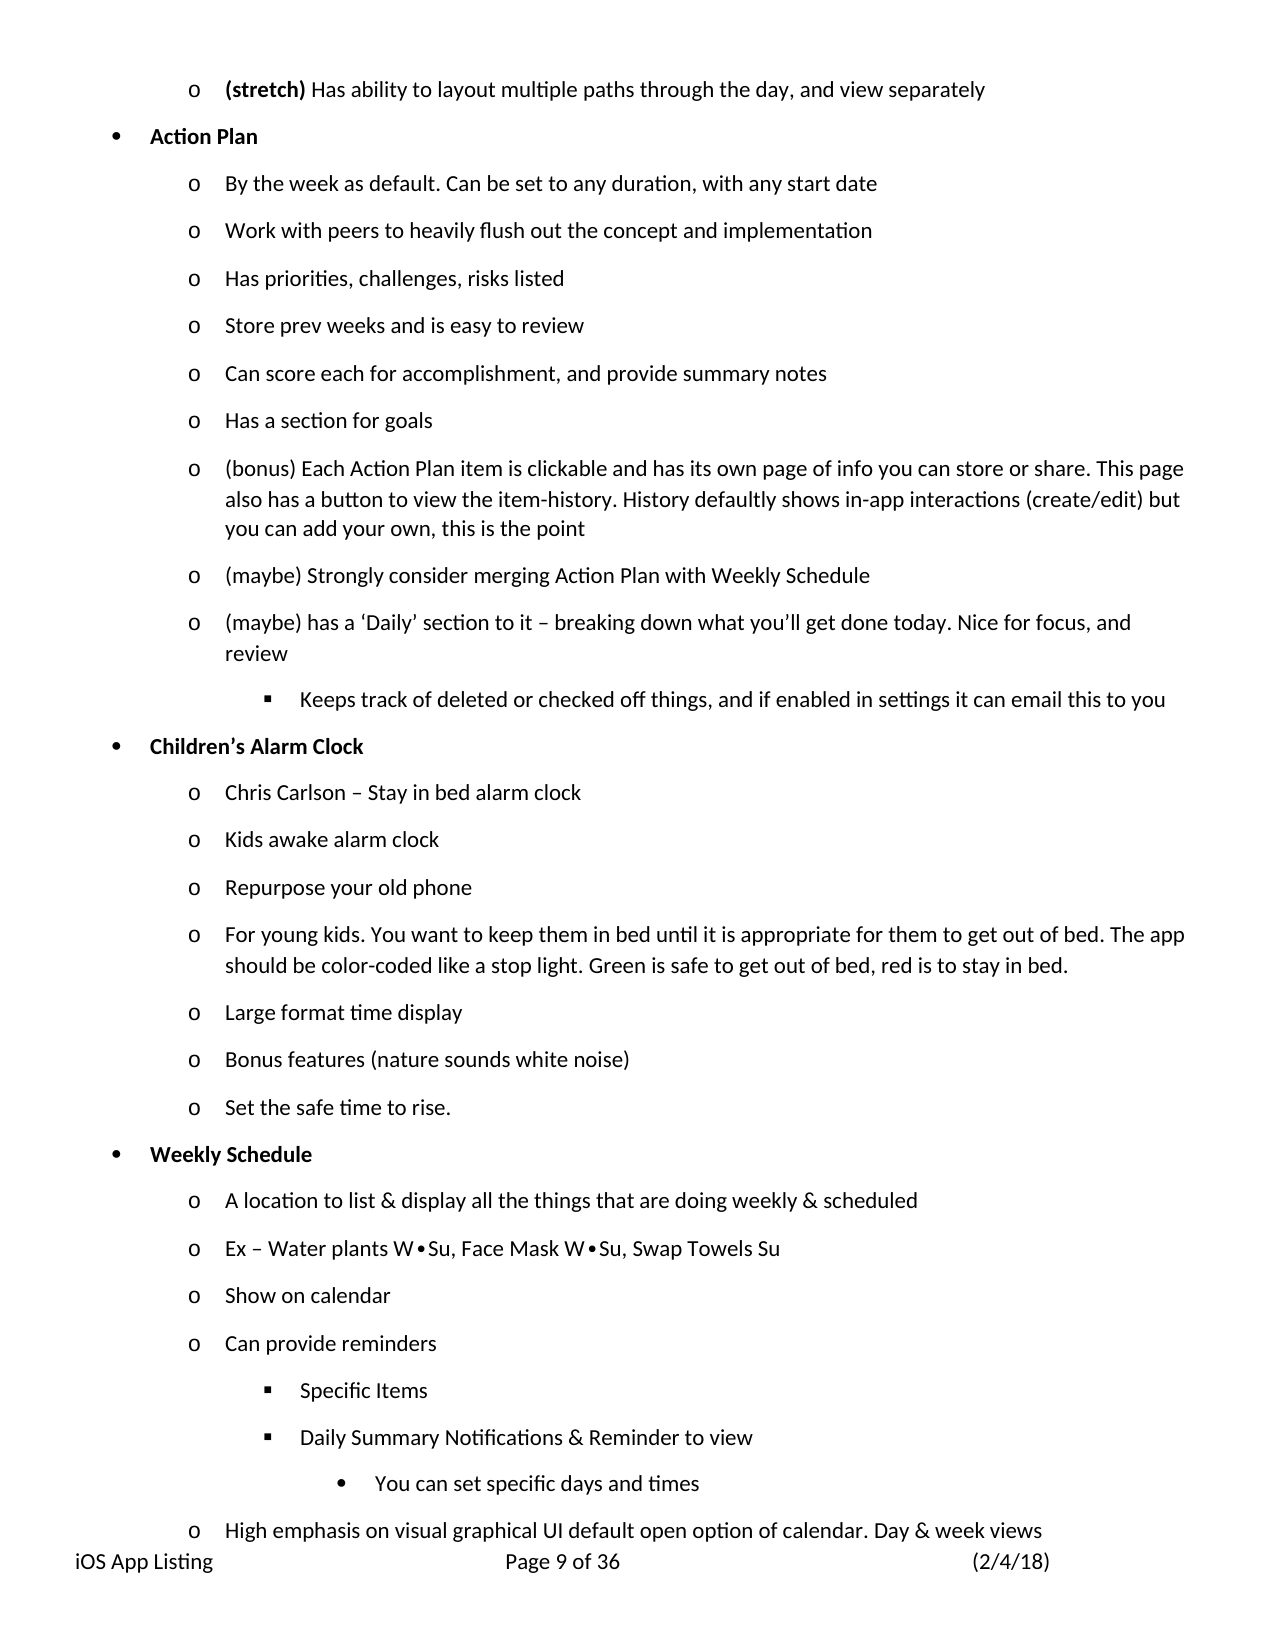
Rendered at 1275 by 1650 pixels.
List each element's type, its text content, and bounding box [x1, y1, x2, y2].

list Daily Summary Notifications & Reminder to view [262, 1423, 1200, 1451]
list By the week as default. Can be set to any duration, with any start date [187, 169, 1200, 198]
list Has a section for goals [187, 406, 1200, 436]
list You can set specific days and times [337, 1469, 1200, 1497]
list Can score each for accomplishment, and provide summary notes [187, 359, 1200, 388]
list Specific Items [262, 1377, 1200, 1405]
list Store prev weeks and is easy to review [187, 311, 1200, 341]
list (bonus) Each Action Plan item is clickable and has its own page of info you can store or share. This page also has a button to view the item-history. History defaultly shows in-app interactions (create/edit) but you can add your own, this is the point [187, 454, 1200, 542]
list High emphasis on visual graphical UI default open option of calendar. Day & week views [187, 1516, 1200, 1545]
list Bonus features (nature sounds white noise) [187, 1045, 1200, 1074]
list Set the safe time to rise. [187, 1093, 1200, 1122]
list Repurpose your old phone [187, 873, 1200, 902]
list (maybe) has a ‘Daily’ section to it – breaking down what you’ll get done today. Nice for focus, and review [187, 608, 1200, 667]
list Can provide reminders [187, 1329, 1200, 1358]
list (stretch) Has ability to layout multiple paths through the day, and view separately [187, 75, 1200, 104]
list Weekly Schedule [112, 1140, 1200, 1168]
list Children’s Alarm Clock [112, 732, 1200, 760]
list Work with peers to heavily flush out the concept and implementation [187, 216, 1200, 246]
list Large format time display [187, 998, 1200, 1027]
list For young kids. You want to keep them in bed until it is appropriate for them to get out of bed. The app should be color-coded like a stop light. Green is safe to get out of bed, red is to stay in bed. [187, 921, 1200, 979]
list Show on calendar [187, 1282, 1200, 1311]
list A location to list & display all the things that are doing weekly & scheduled [187, 1187, 1200, 1216]
list Action Plan [112, 122, 1200, 151]
list Kids awake alarm clock [187, 826, 1200, 855]
list Ex – Water plants W∙Su, Face Mask W∙Su, Swap Towels Su [187, 1234, 1200, 1263]
list Chris Carlson – Stay in bed alarm clock [187, 778, 1200, 807]
list (maybe) Strongly consider merging Action Plan with Weekly Schedule [187, 561, 1200, 590]
list Keeps track of deleted or checked off things, and if enabled in settings it can email this to you [262, 685, 1200, 713]
list Has priorities, challenges, risks listed [187, 264, 1200, 293]
